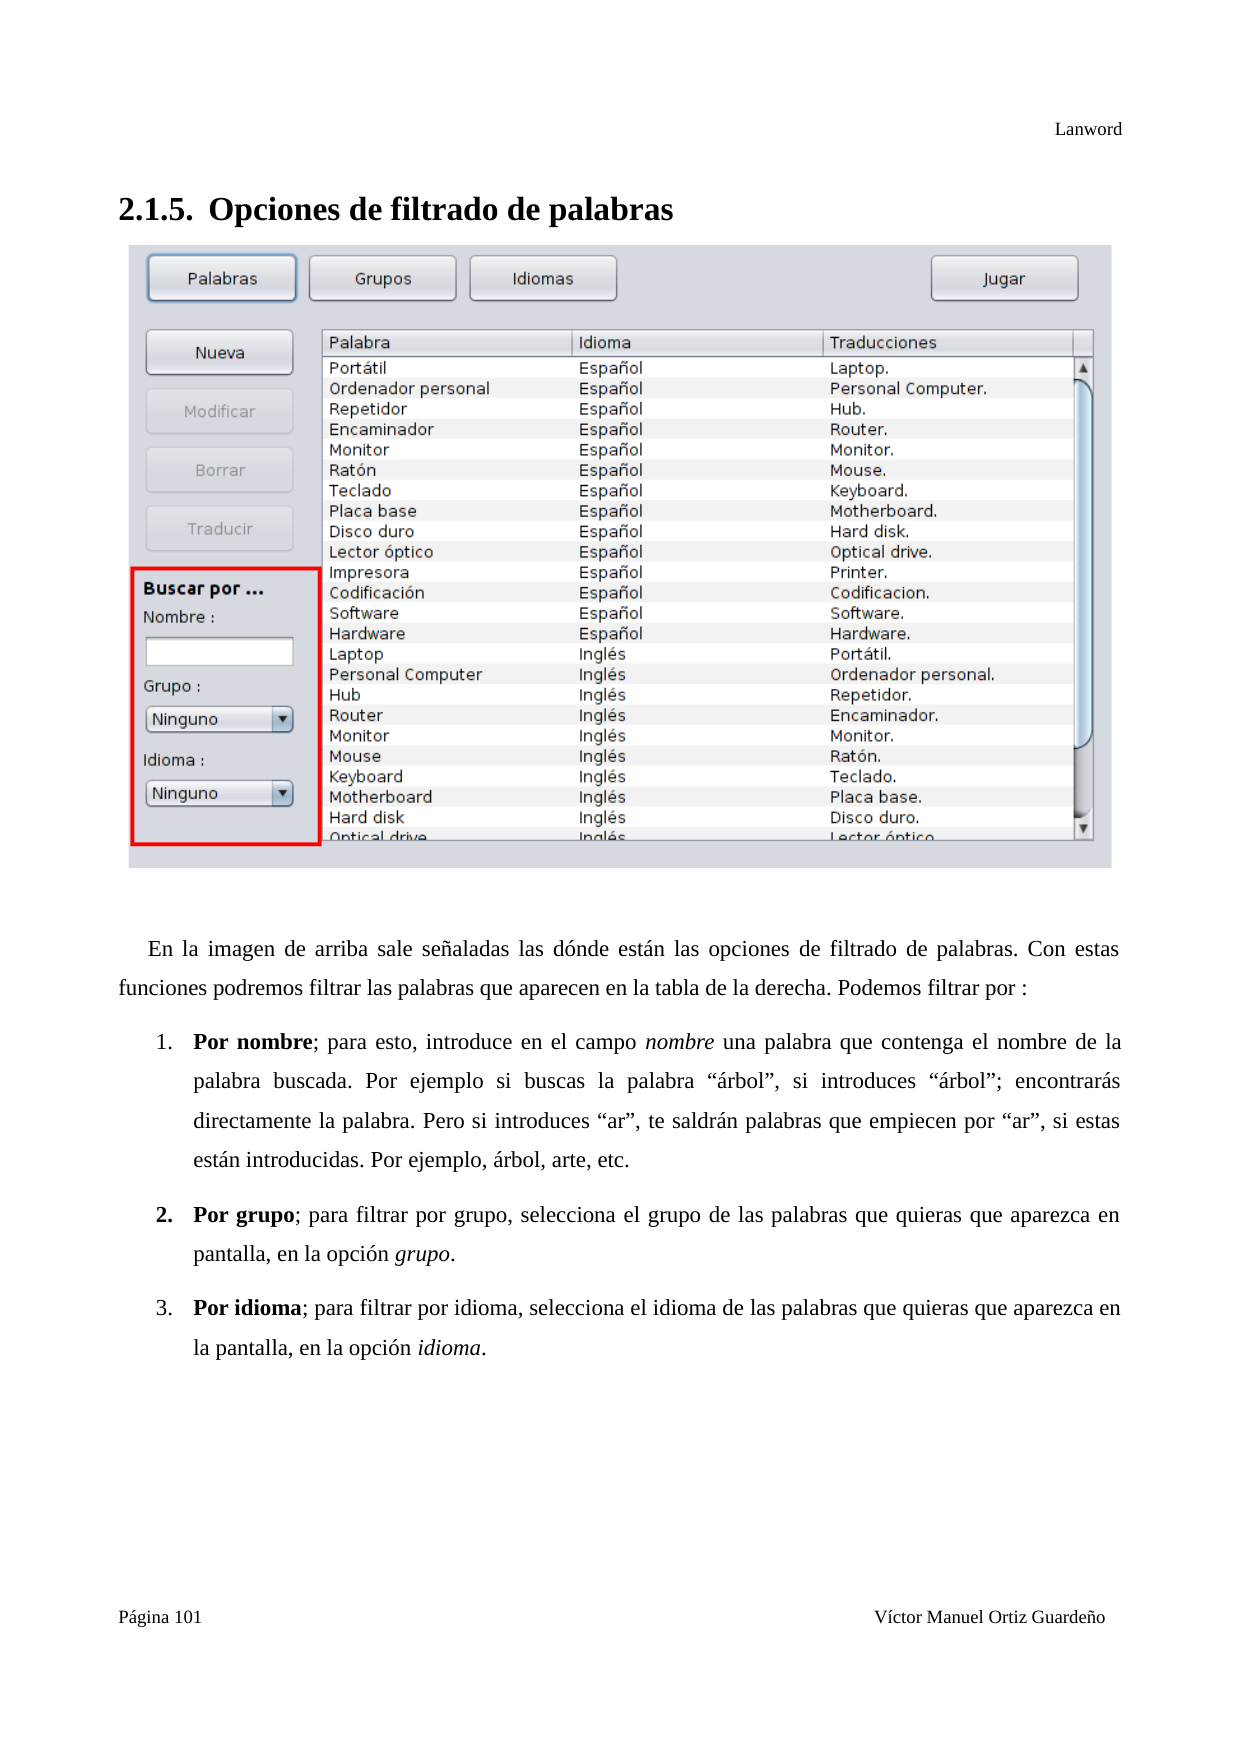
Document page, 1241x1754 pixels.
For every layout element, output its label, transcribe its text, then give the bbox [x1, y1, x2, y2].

list Por grupo; para filtrar por grupo, selecciona el grupo de las palabras que quieras que aparezca en pantalla, en la opción grupo. [156, 1201, 1122, 1266]
list Por nombre; para esto, introduce en el campo nombre una palabra que contenga el nombre de la palabra buscada. Por ejemplo si buscas la palabra “árbol”, si introduces “árbol”; encontrarás directamente la palabra. Pero si introduces “ar”, te saldrán palabras que empiecen por “ar”, si estas están introducidas. Por ejemplo, árbol, arte, etc. [156, 1028, 1122, 1173]
subtitle Opciones de filtrado de palabras [118, 189, 1122, 228]
picture [128, 245, 1112, 868]
list Por idioma; para filtrar por idioma, selecciona el idioma de las palabras que quieras que aparezca en la pantalla, en la opción idioma. [156, 1294, 1122, 1360]
text En la imagen de arriba sale señaladas las dónde están las opciones de filtrado de palabras. Con estas funciones podremos filtrar las palabras que aparecen en la tabla de la derecha. Podemos filtrar por : [118, 934, 1122, 1000]
